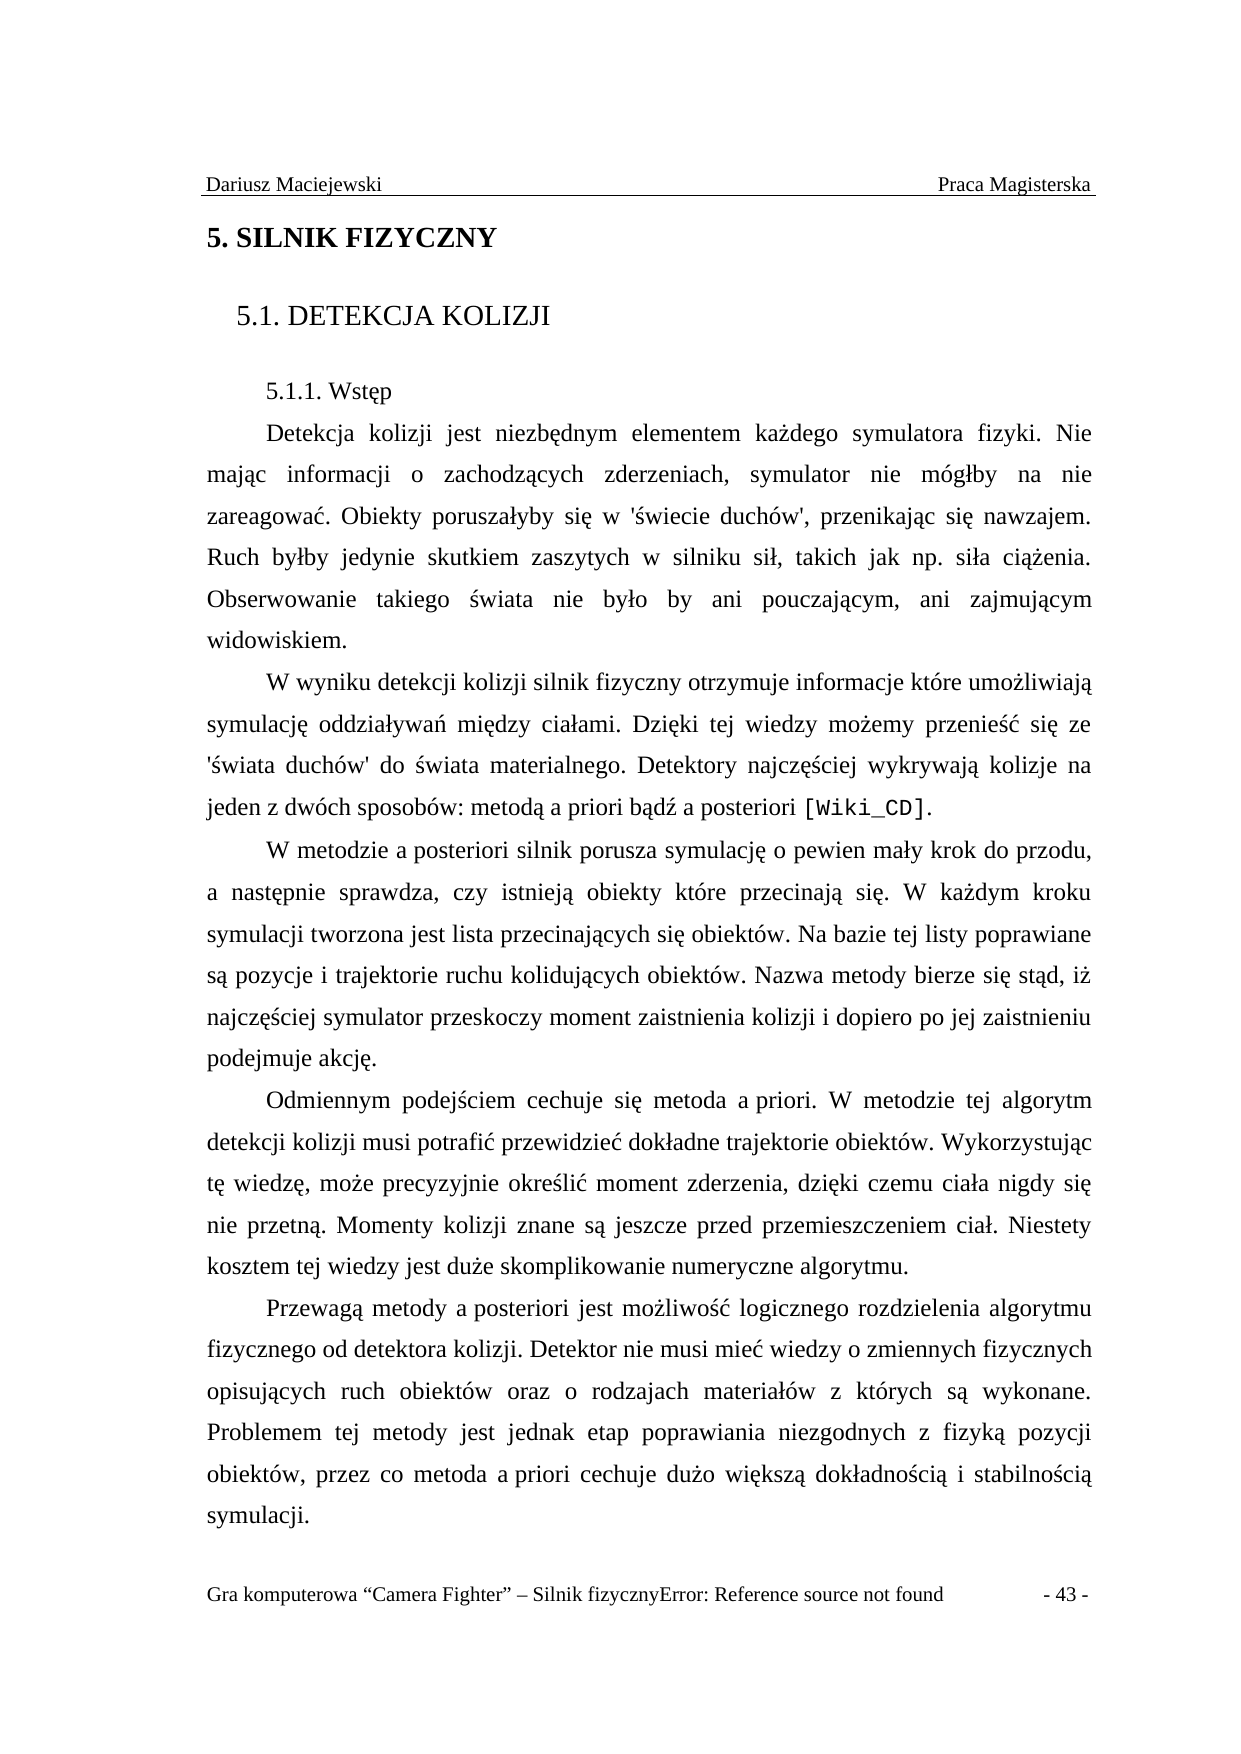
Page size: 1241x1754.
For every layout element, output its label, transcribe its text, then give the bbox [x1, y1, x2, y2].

subtitle Silnik fizyczny [207, 221, 1092, 254]
text Przewagą metody a posteriori jest możliwość logicznego rozdzielenia algorytmu fizycznego od detektora kolizji. Detektor nie musi mieć wiedzy o zmiennych fizycznych opisujących ruch obiektów oraz o rodzajach materiałów z których są wykonane. Problemem tej metody jest jednak etap poprawiania niezgodnych z fizyką pozycji obiektów, przez co metoda a priori cechuje dużo większą dokładnością i stabilnością symulacji. [207, 1294, 1092, 1529]
text Odmiennym podejściem cechuje się metoda a priori. W metodzie tej algorytm detekcji kolizji musi potrafić przewidzieć dokładne trajektorie obiektów. Wykorzystując tę wiedzę, może precyzyjnie określić moment zderzenia, dzięki czemu ciała nigdy się nie przetną. Momenty kolizji znane są jeszcze przed przemieszczeniem ciał. Niestety kosztem tej wiedzy jest duże skomplikowanie numeryczne algorytmu. [207, 1086, 1092, 1280]
subtitle Wstęp [207, 377, 1092, 405]
text W wyniku detekcji kolizji silnik fizyczny otrzymuje informacje które umożliwiają symulację oddziaływań między ciałami. Dzięki tej wiedzy możemy przenieść się ze 'świata duchów' do świata materialnego. Detektory najczęściej wykrywają kolizje na jeden z dwóch sposobów: metodą a priori bądź a posteriori [Wiki_CD]. [207, 668, 1092, 822]
subtitle Detekcja kolizji [207, 299, 1092, 332]
text W metodzie a posteriori silnik porusza symulację o pewien mały krok do przodu, a następnie sprawdza, czy istnieją obiekty które przecinają się. W każdym kroku symulacji tworzona jest lista przecinających się obiektów. Na bazie tej listy poprawiane są pozycje i trajektorie ruchu kolidujących obiektów. Nazwa metody bierze się stąd, iż najczęściej symulator przeskoczy moment zaistnienia kolizji i dopiero po jej zaistnieniu podejmuje akcję. [207, 837, 1092, 1072]
text Detekcja kolizji jest niezbędnym elementem każdego symulatora fizyki. Nie mając informacji o zachodzących zderzeniach, symulator nie mógłby na nie zareagować. Obiekty poruszałyby się w 'świecie duchów', przenikając się nawzajem. Ruch byłby jedynie skutkiem zaszytych w silniku sił, takich jak np. siła ciążenia. Obserwowanie takiego świata nie było by ani pouczającym, ani zajmującym widowiskiem. [207, 419, 1092, 654]
